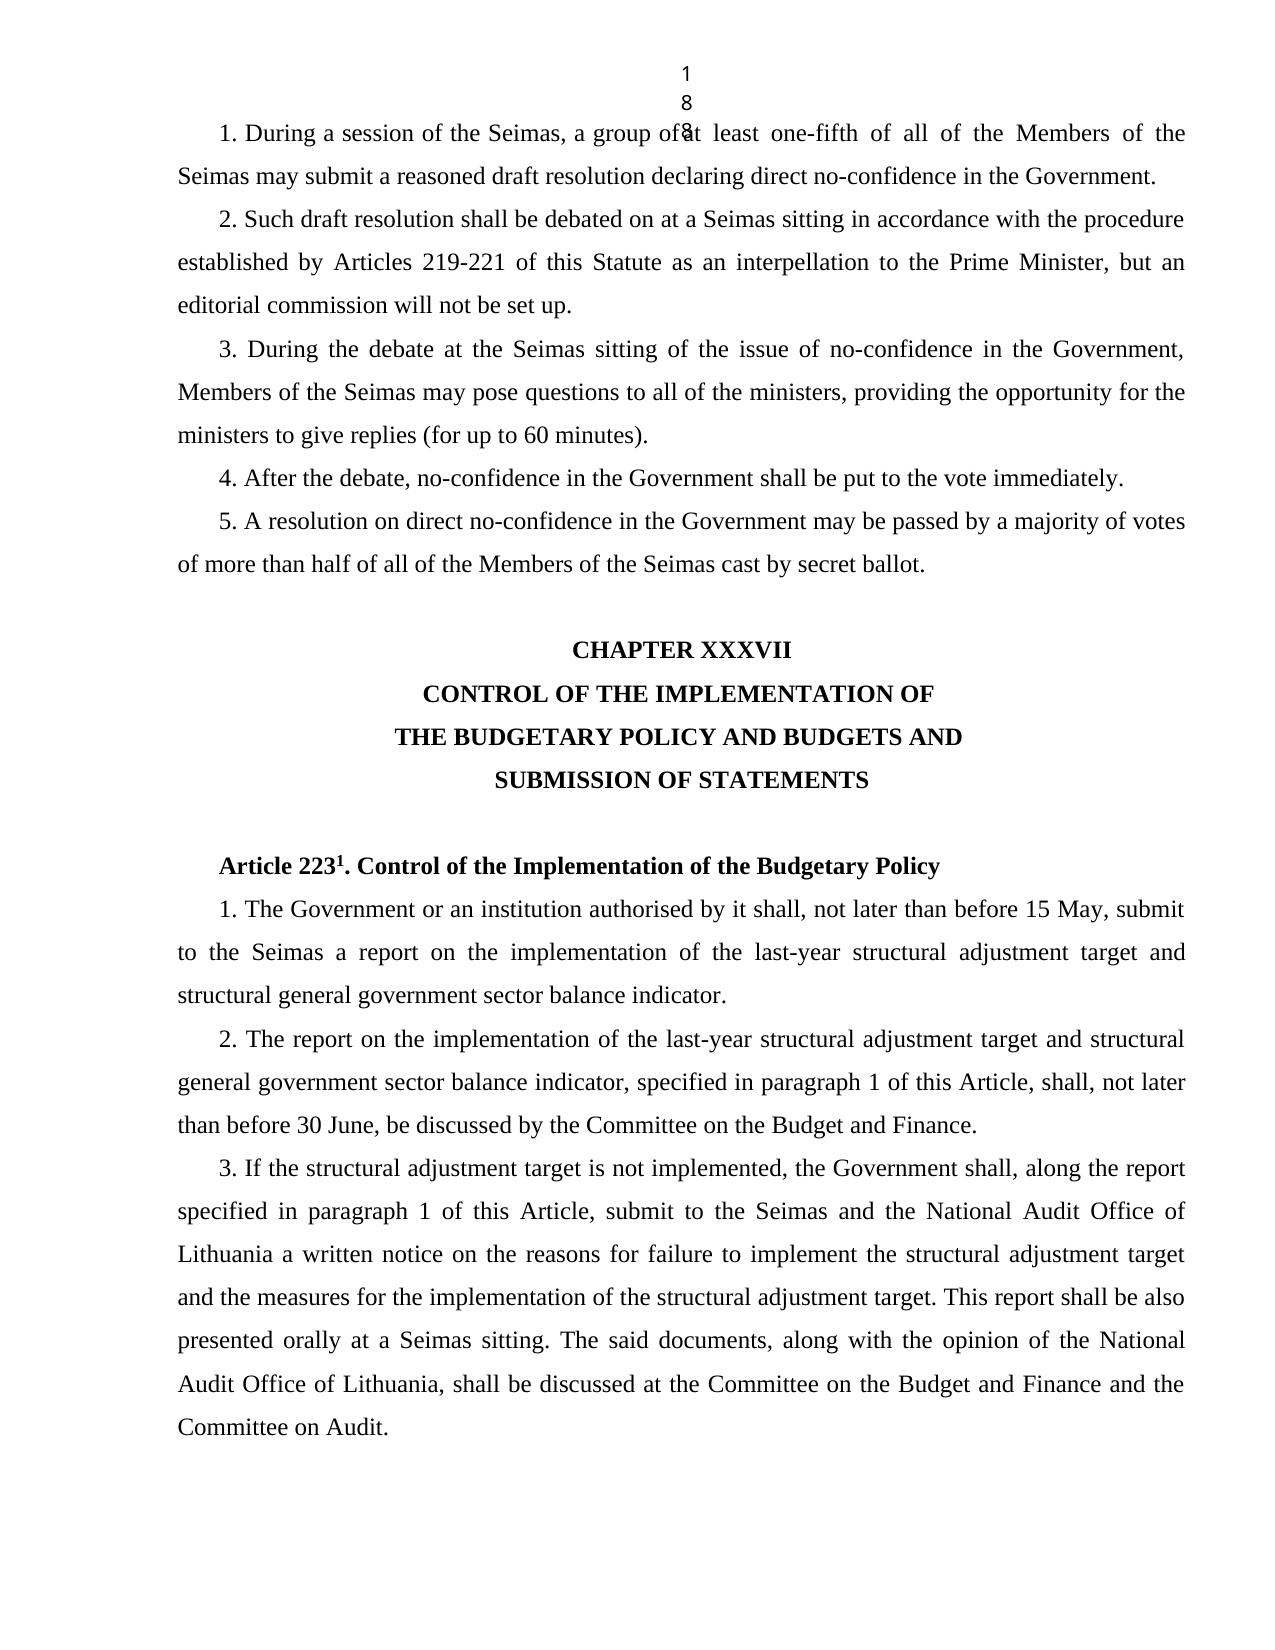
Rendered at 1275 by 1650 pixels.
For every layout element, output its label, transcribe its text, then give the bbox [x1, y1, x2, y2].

text 5. A resolution on direct no-confidence in the Government may be passed by a majority of votes of more than half of all of the Members of the Seimas cast by secret ballot. [177, 506, 1186, 578]
text SUBMISSION OF STATEMENTS [177, 765, 1186, 794]
text 3. During the debate at the Seimas sitting of the issue of no-confidence in the Government, Members of the Seimas may pose questions to all of the ministers, providing the opportunity for the ministers to give replies (for up to 60 minutes). [177, 334, 1186, 449]
text 4. After the debate, no-confidence in the Government shall be put to the vote immediately. [177, 463, 1186, 492]
text Chapter XXXVII [177, 636, 1186, 664]
text 3. If the structural adjustment target is not implemented, the Government shall, along the report specified in paragraph 1 of this Article, submit to the Seimas and the National Audit Office of Lithuania a written notice on the reasons for failure to implement the structural adjustment target and the measures for the implementation of the structural adjustment target. This report shall be also presented orally at a Seimas sitting. The said documents, along with the opinion of the National Audit Office of Lithuania, shall be discussed at the Committee on the Budget and Finance and the Committee on Audit. [177, 1153, 1186, 1441]
text 1. During a session of the Seimas, a group of at least one-fifth of all of the Members of the Seimas may submit a reasoned draft resolution declaring direct no-confidence in the Government. [177, 118, 1186, 190]
text 2. The report on the implementation of the last-year structural adjustment target and structural general government sector balance indicator, specified in paragraph 1 of this Article, shall, not later than before 30 June, be discussed by the Committee on the Budget and Finance. [177, 1024, 1186, 1139]
text 1. The Government or an institution authorised by it shall, not later than before 15 May, submit to the Seimas a report on the implementation of the last-year structural adjustment target and structural general government sector balance indicator. [177, 894, 1186, 1009]
text Article 2231. Control of the Implementation of the Budgetary Policy [177, 851, 1186, 880]
text CONTROL OF THE IMPLEMENTATION OF [177, 679, 1186, 707]
text 2. Such draft resolution shall be debated on at a Seimas sitting in accordance with the procedure established by Articles 219-221 of this Statute as an interpellation to the Prime Minister, but an editorial commission will not be set up. [177, 204, 1186, 319]
text THE BUDGETARY POLICY AND BUDGETS AND [177, 722, 1186, 751]
